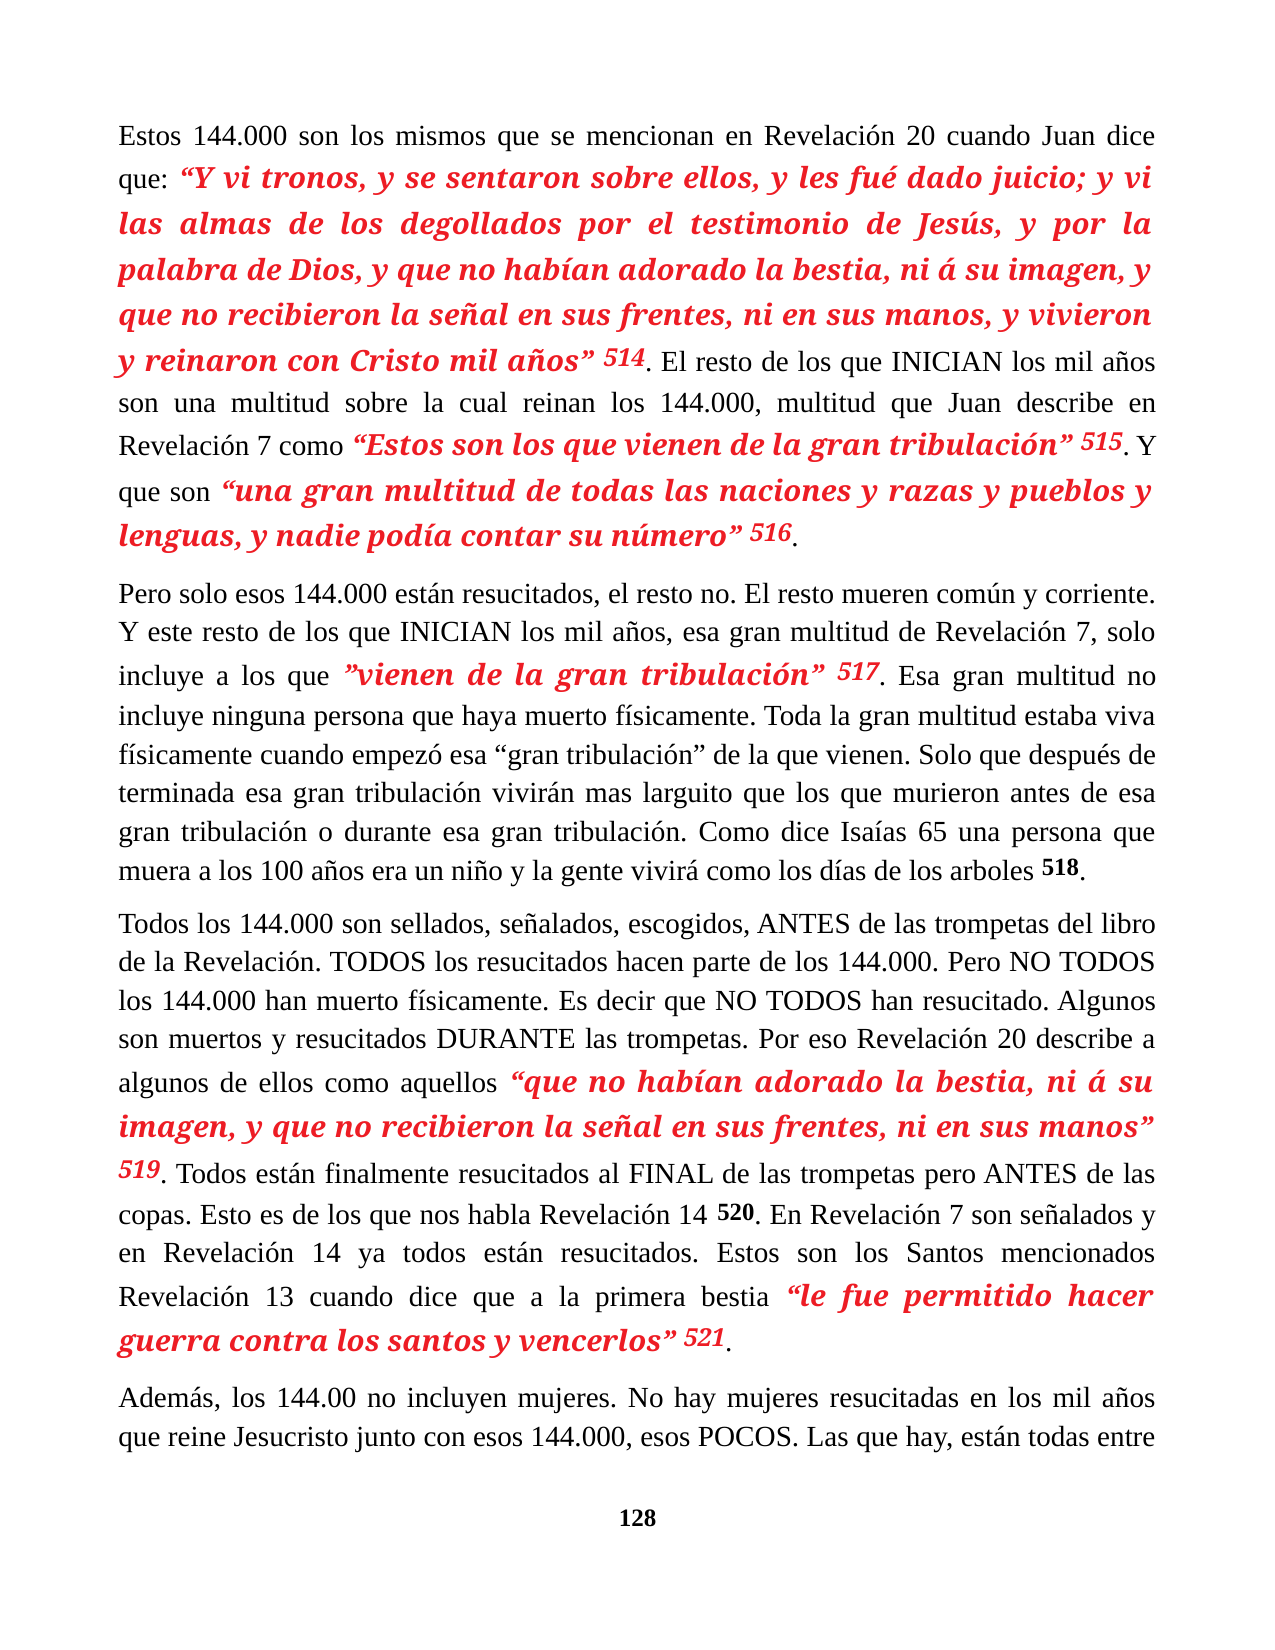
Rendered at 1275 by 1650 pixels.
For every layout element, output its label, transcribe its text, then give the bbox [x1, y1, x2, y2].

text Pero solo esos 144.000 están resucitados, el resto no. El resto mueren común y corriente. Y este resto de los que INICIAN los mil años, esa gran multitud de Revelación 7, solo incluye a los que ”vienen de la gran tribulación” . Esa gran multitud no incluye ninguna persona que haya muerto físicamente. Toda la gran multitud estaba viva físicamente cuando empezó esa “gran tribulación” de la que vienen. Solo que después de terminada esa gran tribulación vivirán mas larguito que los que murieron antes de esa gran tribulación o durante esa gran tribulación. Como dice Isaías 65 una persona que muera a los 100 años era un niño y la gente vivirá como los días de los arboles . [118, 576, 1157, 886]
text Estos 144.000 son los mismos que se mencionan en Revelación 20 cuando Juan dice que: “Y vi tronos, y se sentaron sobre ellos, y les fué dado juicio; y vi las almas de los degollados por el testimonio de Jesús, y por la palabra de Dios, y que no habían adorado la bestia, ni á su imagen, y que no recibieron la señal en sus frentes, ni en sus manos, y vivieron y reinaron con Cristo mil años” . El resto de los que INICIAN los mil años son una multitud sobre la cual reinan los 144.000, multitud que Juan describe en Revelación 7 como “Estos son los que vienen de la gran tribulación” . Y que son “una gran multitud de todas las naciones y razas y pueblos y lenguas, y nadie podía contar su número” . [118, 118, 1157, 555]
text Todos los 144.000 son sellados, señalados, escogidos, ANTES de las trompetas del libro de la Revelación. TODOS los resucitados hacen parte de los 144.000. Pero NO TODOS los 144.000 han muerto físicamente. Es decir que NO TODOS han resucitado. Algunos son muertos y resucitados DURANTE las trompetas. Por eso Revelación 20 describe a algunos de ellos como aquellos “que no habían adorado la bestia, ni á su imagen, y que no recibieron la señal en sus frentes, ni en sus manos” . Todos están finalmente resucitados al FINAL de las trompetas pero ANTES de las copas. Esto es de los que nos habla Revelación 14 . En Revelación 7 son señalados y en Revelación 14 ya todos están resucitados. Estos son los Santos mencionados Revelación 13 cuando dice que a la primera bestia “le fue permitido hacer guerra contra los santos y vencerlos” . [118, 906, 1157, 1360]
text Además, los 144.00 no incluyen mujeres. No hay mujeres resucitadas en los mil años que reine Jesucristo junto con esos 144.000, esos POCOS. Las que hay, están todas entre [118, 1381, 1157, 1453]
